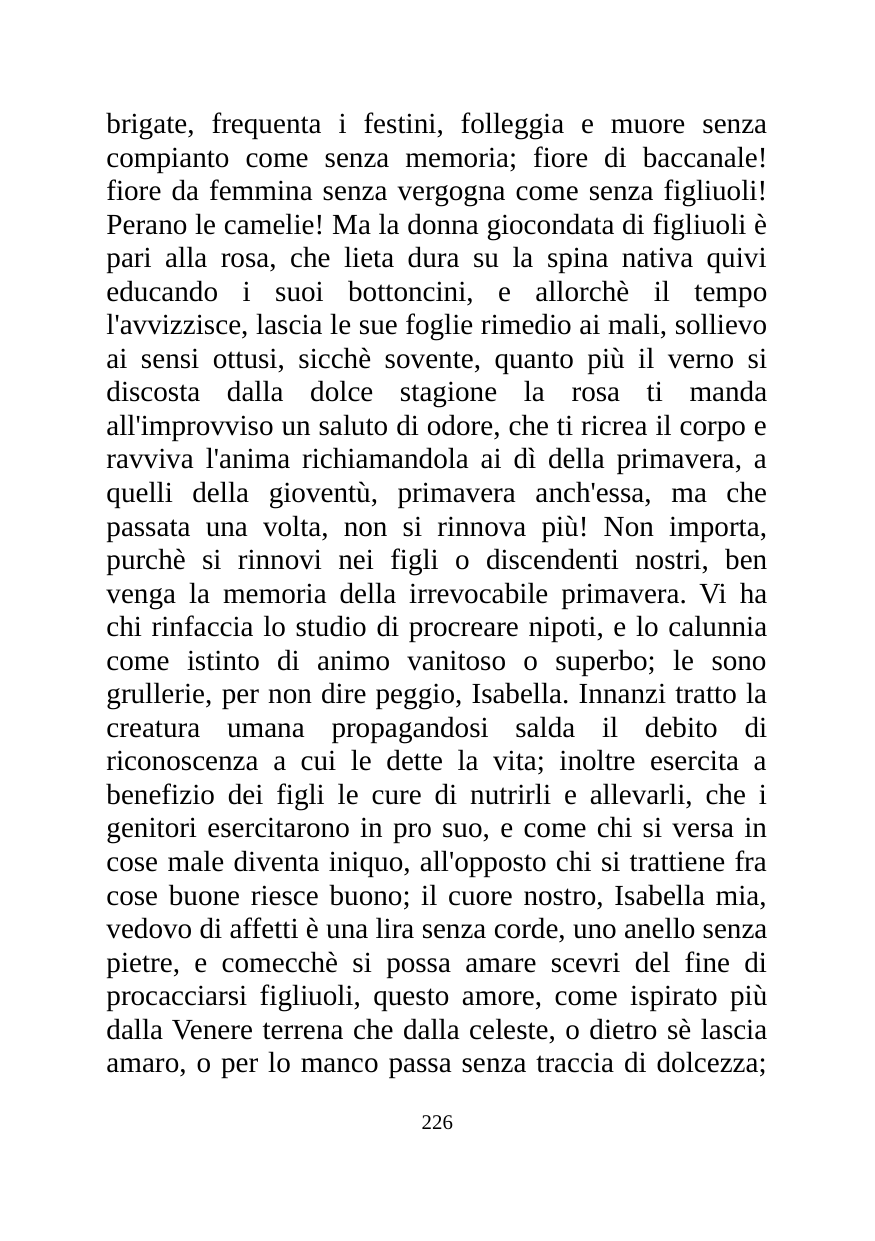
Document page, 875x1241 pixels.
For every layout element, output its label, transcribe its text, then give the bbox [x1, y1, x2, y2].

text brigate, frequenta i festini, folleggia e muore senza compianto come senza memoria; fiore di baccanale! fiore da femmina senza vergogna come senza figliuoli! Perano le camelie! Ma la donna giocondata di figliuoli è pari alla rosa, che lieta dura su la spina nativa quivi educando i suoi bottoncini, e allorchè il tempo l'avvizzisce, lascia le sue foglie rimedio ai mali, sollievo ai sensi ottusi, sicchè sovente, quanto più il verno si discosta dalla dolce stagione la rosa ti manda all'improvviso un saluto di odore, che ti ricrea il corpo e ravviva l'anima richiamandola ai dì della primavera, a quelli della gioventù, primavera anch'essa, ma che passata una volta, non si rinnova più! Non importa, purchè si rinnovi nei figli o discendenti nostri, ben venga la memoria della irrevocabile primavera. Vi ha chi rinfaccia lo studio di procreare nipoti, e lo calunnia come istinto di animo vanitoso o superbo; le sono grullerie, per non dire peggio, Isabella. Innanzi tratto la creatura umana propagandosi salda il debito di riconoscenza a cui le dette la vita; inoltre esercita a benefizio dei figli le cure di nutrirli e allevarli, che i genitori esercitarono in pro suo, e come chi si versa in cose male diventa iniquo, all'opposto chi si trattiene fra cose buone riesce buono; il cuore nostro, Isabella mia, vedovo di affetti è una lira senza corde, uno anello senza pietre, e comecchè si possa amare scevri del fine di procacciarsi figliuoli, questo amore, come ispirato più dalla Venere terrena che dalla celeste, o dietro sè lascia amaro, o per lo manco passa senza traccia di dolcezza; [106, 106, 768, 1079]
